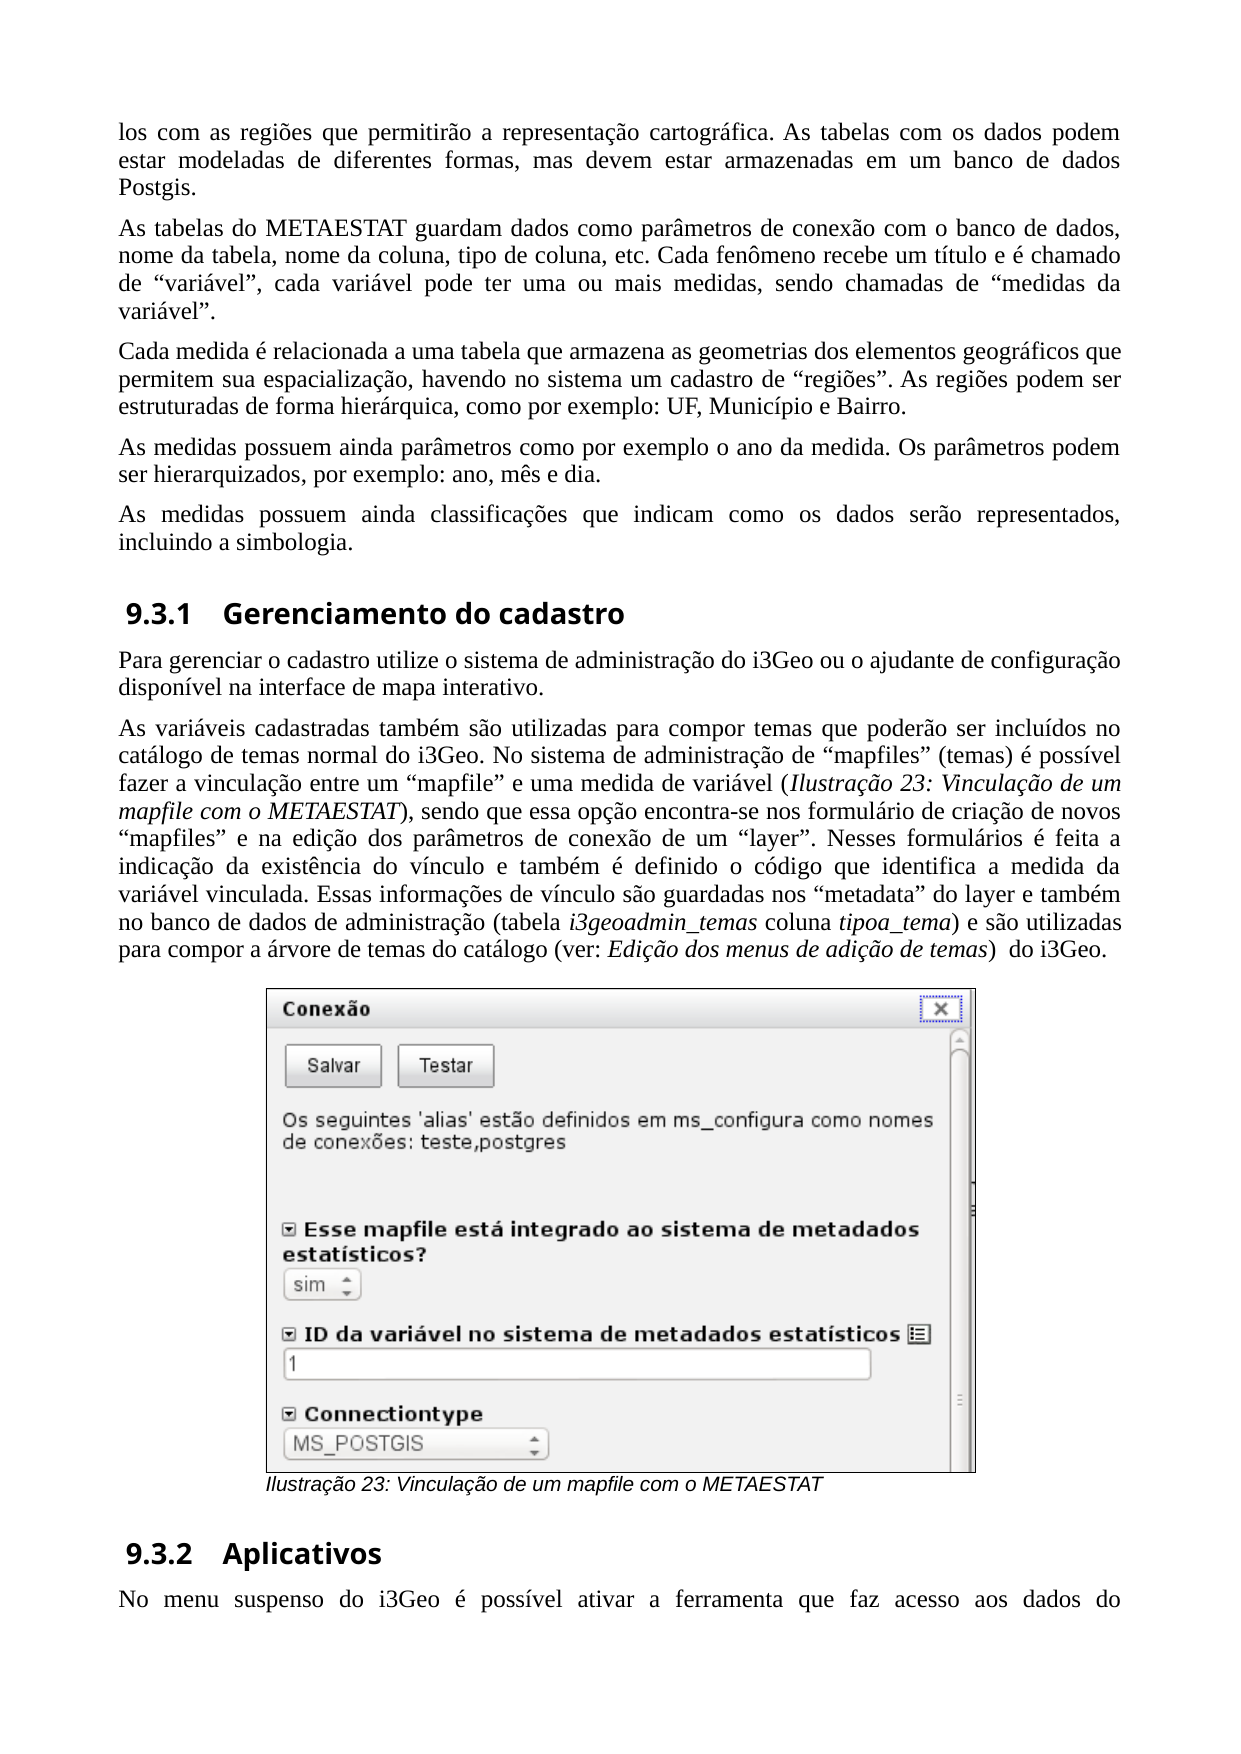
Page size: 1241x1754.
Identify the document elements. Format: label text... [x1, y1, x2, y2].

text Para gerenciar o cadastro utilize o sistema de administração do i3Geo ou o ajudante de configuração disponível na interface de mapa interativo. [118, 646, 1122, 701]
text As variáveis cadastradas também são utilizadas para compor temas que poderão ser incluídos no catálogo de temas normal do i3Geo. No sistema de administração de “mapfiles” (temas) é possível fazer a vinculação entre um “mapfile” e uma medida de variável (Ilustração 23: Vinculação de um mapfile com o METAESTAT), sendo que essa opção encontra-se nos formulário de criação de novos “mapfiles” e na edição dos parâmetros de conexão de um “layer”. Nesses formulários é feita a indicação da existência do vínculo e também é definido o código que identifica a medida da variável vinculada. Essas informações de vínculo são guardadas nos “metadata” do layer e também no banco de dados de administração (tabela i3geoadmin_temas coluna tipoa_tema) e são utilizadas para compor a árvore de temas do catálogo (ver: Edição dos menus de adição de temas) do i3Geo. [118, 714, 1122, 963]
picture [267, 989, 975, 1472]
subtitle Gerenciamento do cadastro [118, 593, 1122, 633]
text Ilustração 23: Vinculação de um mapfile com o METAESTAT [265, 1473, 975, 1496]
text As medidas possuem ainda parâmetros como por exemplo o ano da medida. Os parâmetros podem ser hierarquizados, por exemplo: ano, mês e dia. [118, 433, 1122, 488]
subtitle Aplicativos [118, 1533, 1122, 1573]
text As medidas possuem ainda classificações que indicam como os dados serão representados, incluindo a simbologia. [118, 501, 1122, 556]
text los com as regiões que permitirão a representação cartográfica. As tabelas com os dados podem estar modeladas de diferentes formas, mas devem estar armazenadas em um banco de dados Postgis. [118, 118, 1122, 201]
text As tabelas do METAESTAT guardam dados como parâmetros de conexão com o banco de dados, nome da tabela, nome da coluna, tipo de coluna, etc. Cada fenômeno recebe um título e é chamado de “variável”, cada variável pode ter uma ou mais medidas, sendo chamadas de “medidas da variável”. [118, 214, 1122, 324]
text Cada medida é relacionada a uma tabela que armazena as geometrias dos elementos geográficos que permitem sua espacialização, havendo no sistema um cadastro de “regiões”. As regiões podem ser estruturadas de forma hierárquica, como por exemplo: UF, Município e Bairro. [118, 337, 1122, 420]
text No menu suspenso do i3Geo é possível ativar a ferramenta que faz acesso aos dados do [118, 1585, 1122, 1613]
